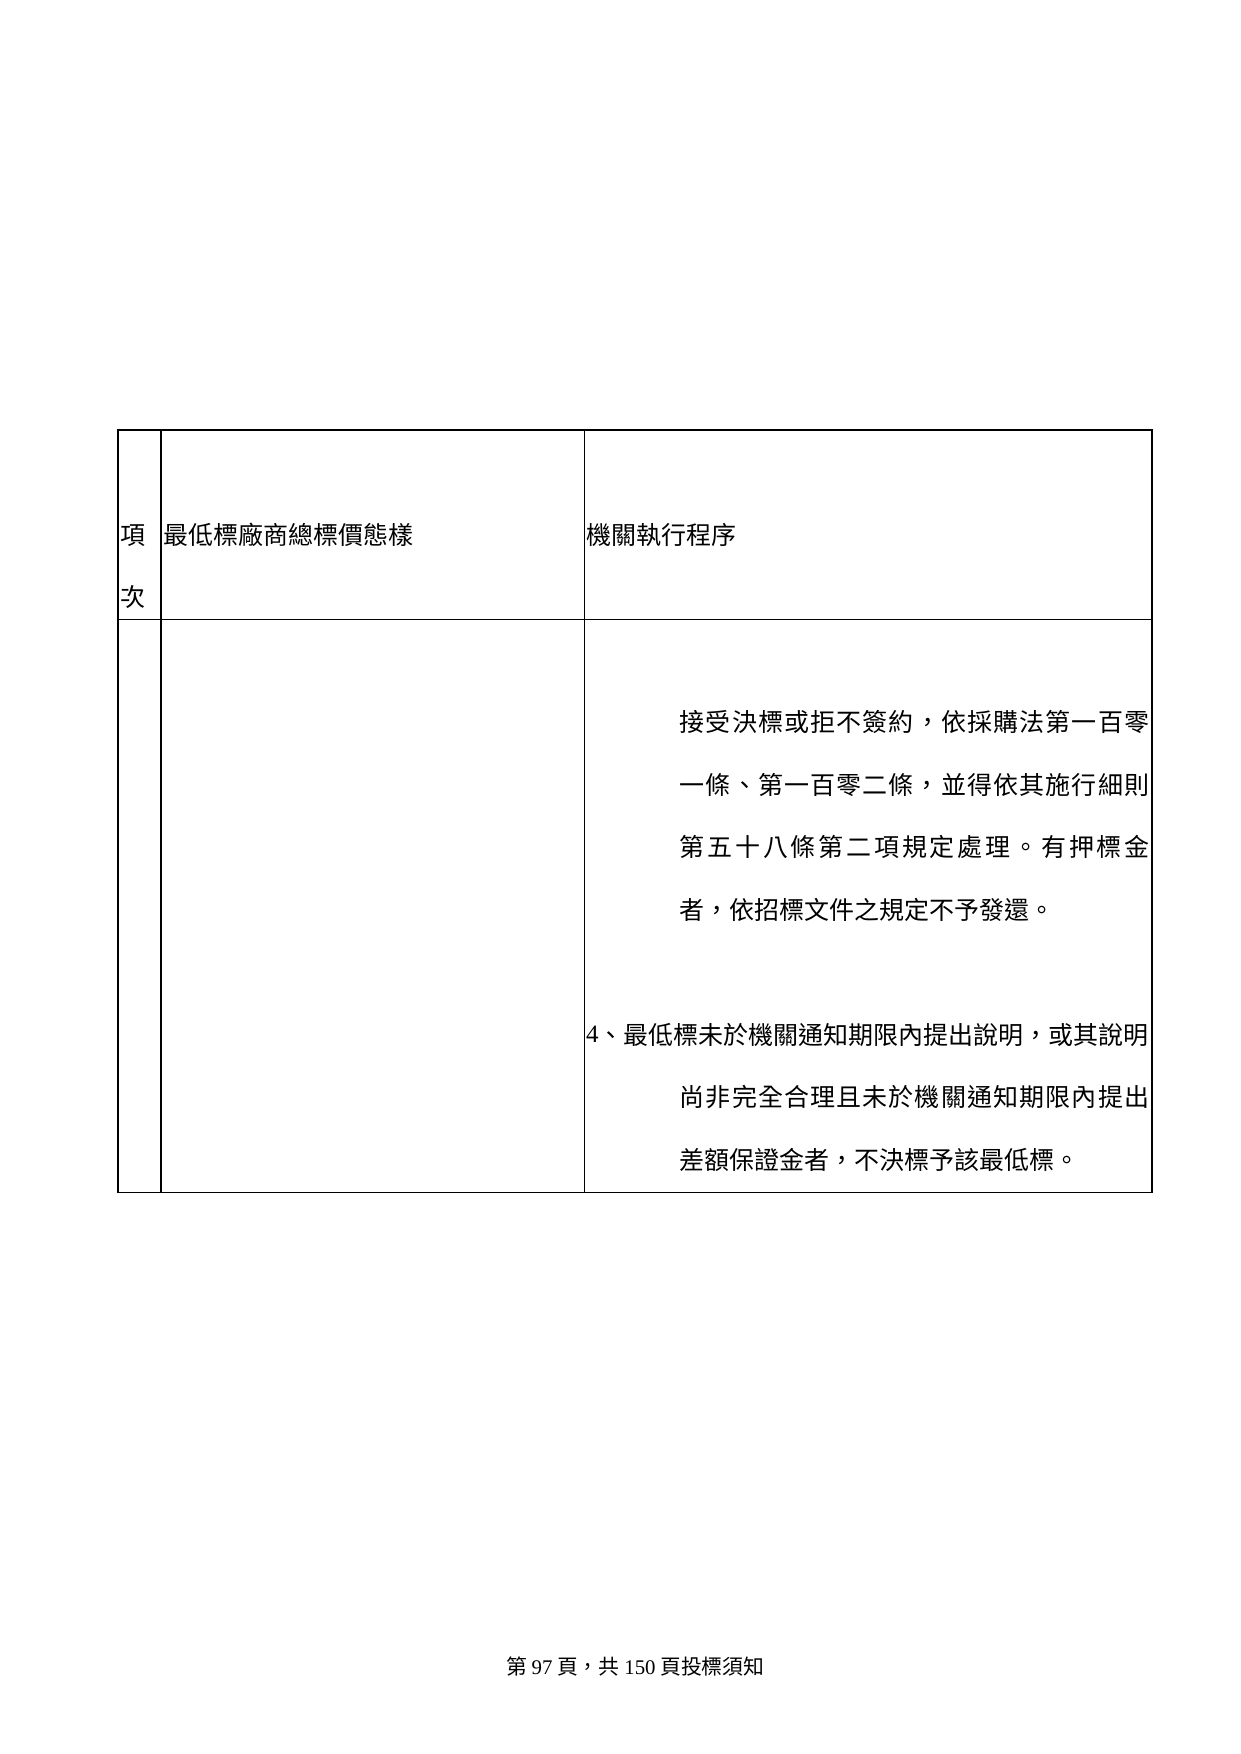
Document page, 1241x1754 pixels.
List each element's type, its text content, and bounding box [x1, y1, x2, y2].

table_cell [119, 620, 160, 1191]
table_header 項次 [119, 431, 160, 618]
table_cell 接受決標或拒不簽約，依採購法第一百零一條、第一百零二條，並得依其施行細則第五十八條第二項規定處理。有押標金者，依招標文件之規定不予發還。 最低標未於機關通知期限內提出說明，或其說明尚非完全合理且未於機關通知期限內提出差額保證金者，不決標予該最低標。 [585, 620, 1151, 1191]
table_header 最低標廠商總標價態樣 [162, 431, 584, 618]
table_cell [162, 620, 584, 1191]
table_header 機關執行程序 [585, 431, 1151, 618]
